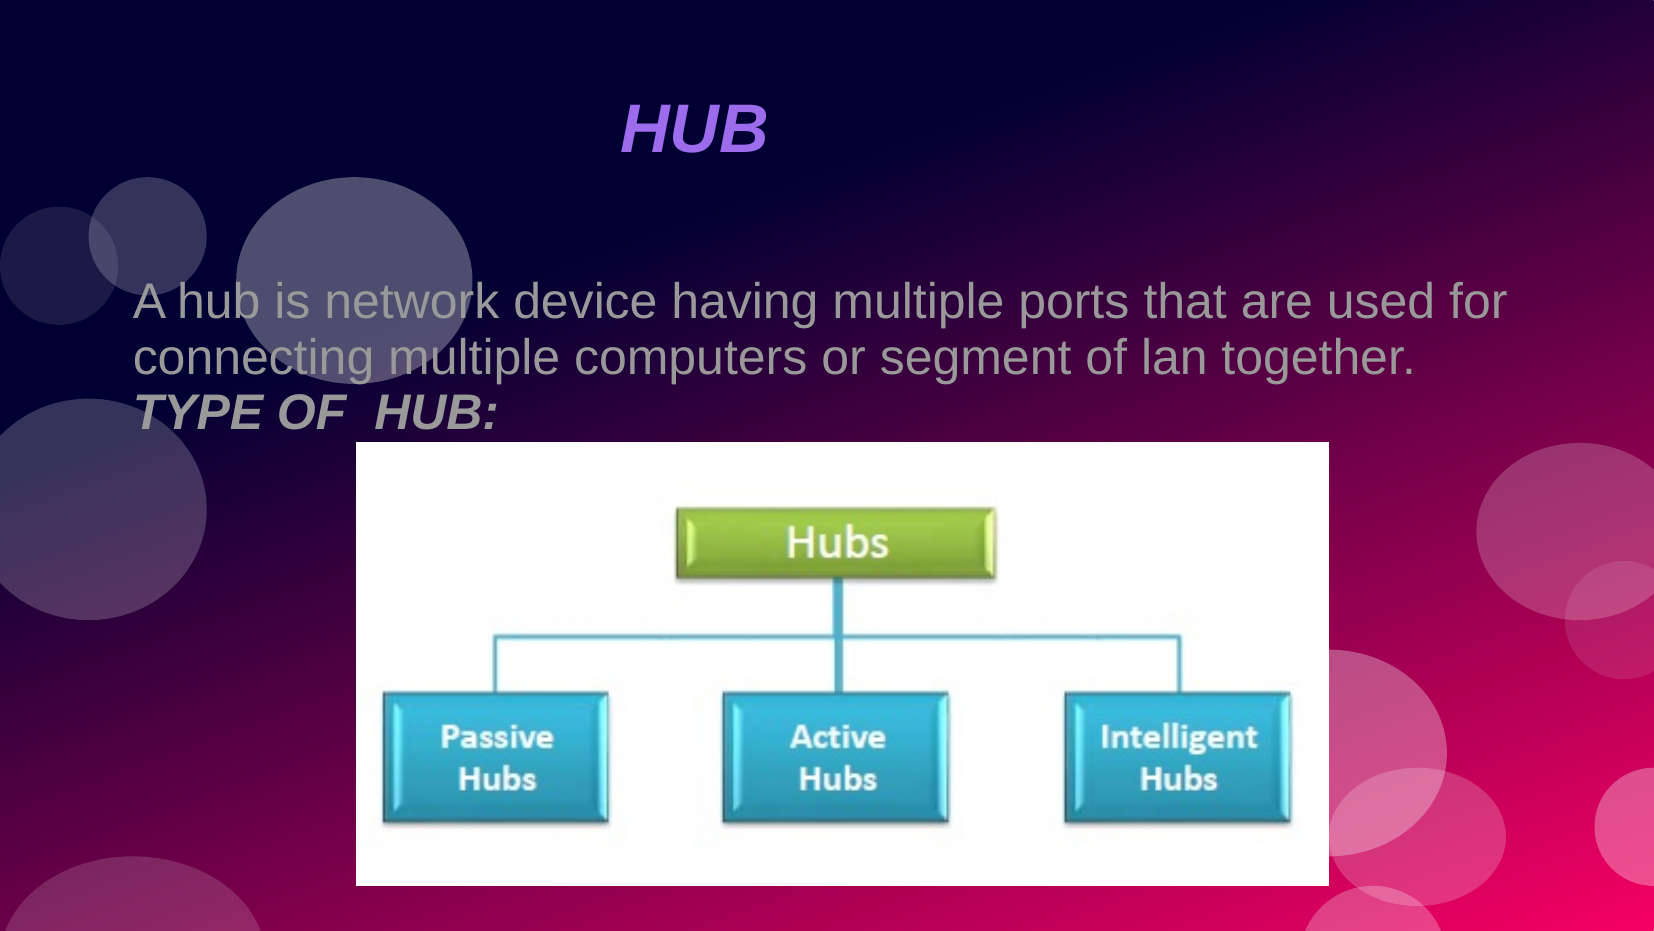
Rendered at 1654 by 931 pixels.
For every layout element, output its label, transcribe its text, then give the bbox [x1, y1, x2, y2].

text_box A hub is network device having multiple ports that are used for connecting multiple computers or segment of lan together. TYPE OF HUB: [118, 265, 1625, 616]
title HUB [250, 51, 1654, 207]
picture [356, 442, 1329, 886]
